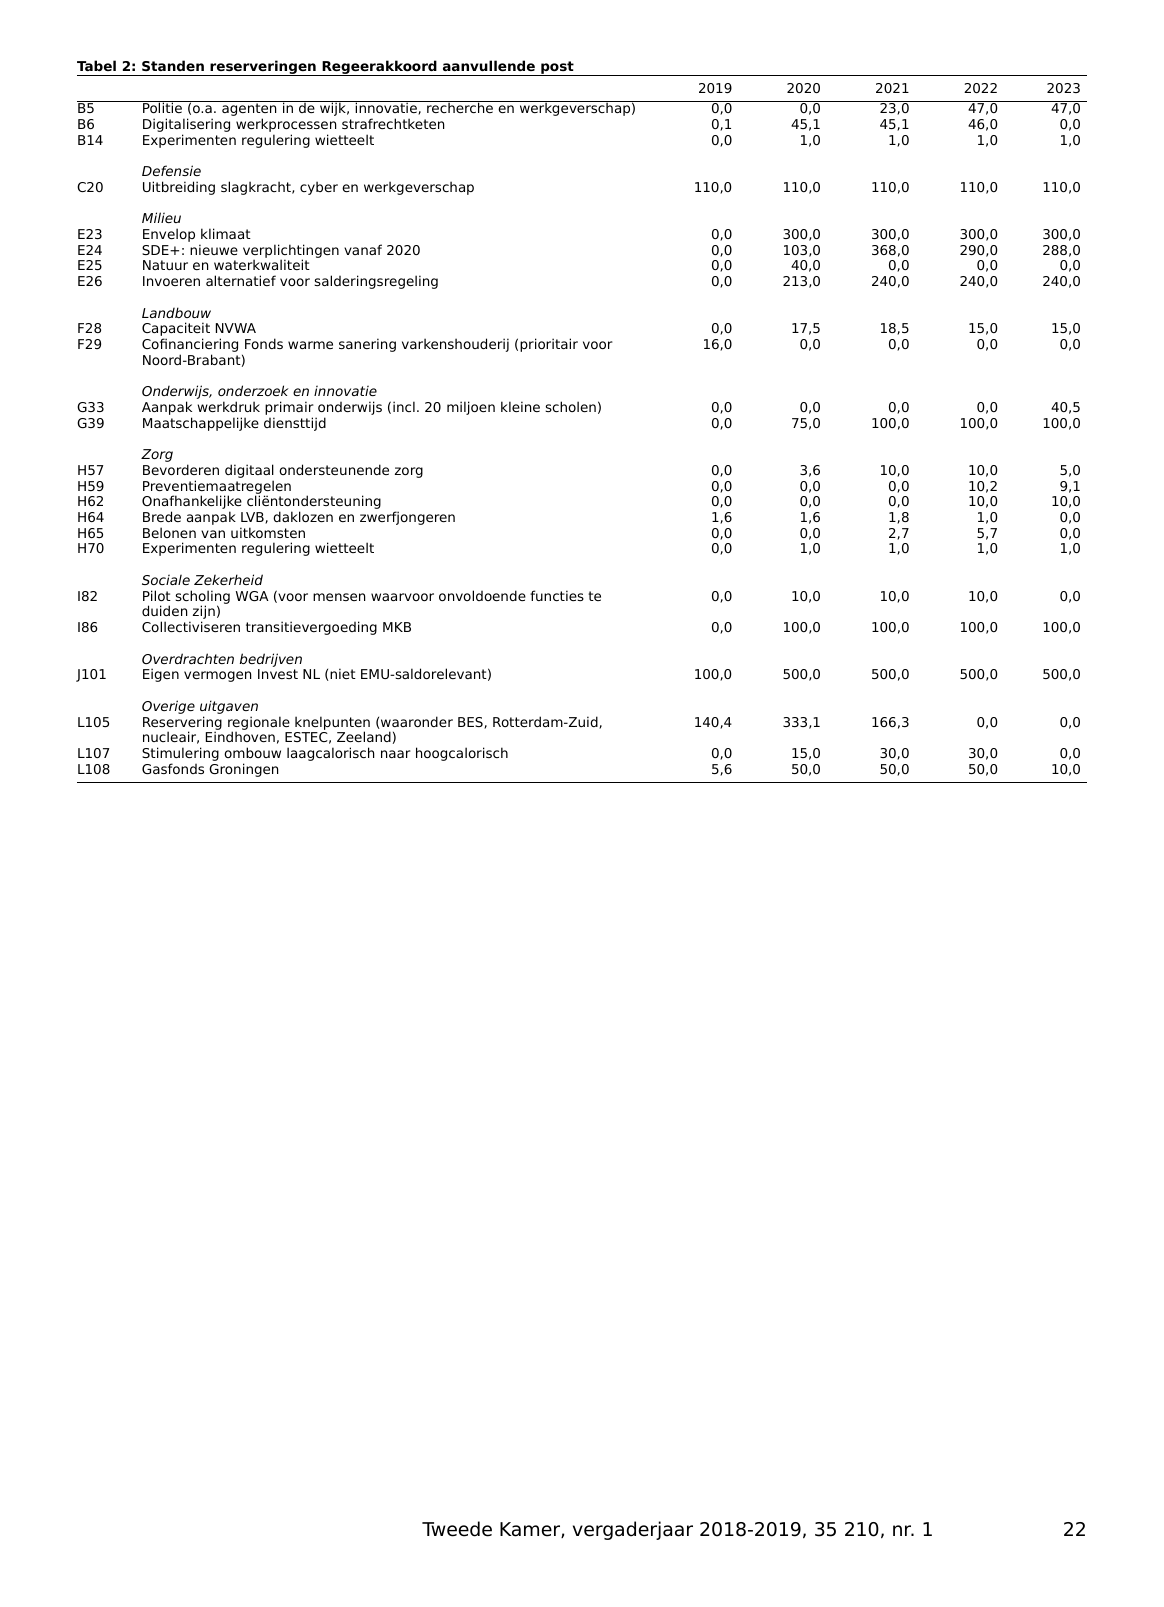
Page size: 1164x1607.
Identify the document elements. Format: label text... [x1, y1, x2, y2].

table_cell [738, 699, 827, 714]
table_cell 0,0 [650, 321, 738, 337]
table_cell G33 [77, 400, 136, 416]
table_cell 333,1 [738, 714, 827, 746]
table_cell 50,0 [738, 762, 827, 782]
table_cell [77, 683, 136, 699]
table_cell [136, 683, 649, 699]
table_cell 75,0 [738, 416, 827, 431]
table_cell 103,0 [738, 243, 827, 258]
table_cell Eigen vermogen Invest NL (niet EMU-saldorelevant) [136, 667, 649, 683]
table_cell E23 [77, 227, 136, 242]
table_cell [77, 699, 136, 714]
table_cell 2020 [738, 76, 827, 101]
table_cell 0,0 [650, 102, 738, 117]
table_cell [650, 384, 738, 400]
table_cell 0,0 [650, 479, 738, 494]
table_cell [738, 651, 827, 667]
table_cell 140,4 [650, 714, 738, 746]
table_cell 110,0 [1004, 180, 1087, 195]
table_cell [738, 211, 827, 227]
table_cell [738, 683, 827, 699]
table_cell [1004, 195, 1087, 211]
table_cell [136, 148, 649, 164]
table_cell 10,0 [915, 494, 1004, 510]
table_cell 110,0 [738, 180, 827, 195]
table_cell 0,0 [1004, 589, 1087, 620]
table_cell 0,0 [738, 102, 827, 117]
table_cell [650, 557, 738, 573]
table_cell 300,0 [1004, 227, 1087, 242]
table_cell [738, 290, 827, 305]
table_cell 40,5 [1004, 400, 1087, 416]
table_cell 0,0 [827, 400, 915, 416]
table_cell 18,5 [827, 321, 915, 337]
table_cell [77, 195, 136, 211]
table_cell Maatschappelijke diensttijd [136, 416, 649, 431]
table_cell [650, 447, 738, 463]
table_cell [915, 368, 1004, 384]
table_cell 1,0 [1004, 133, 1087, 148]
table_cell 1,0 [915, 510, 1004, 526]
table_cell [136, 195, 649, 211]
table_cell 0,0 [827, 494, 915, 510]
table_cell 100,0 [827, 416, 915, 431]
table_cell Experimenten regulering wietteelt [136, 133, 649, 148]
table_cell I86 [77, 620, 136, 636]
table_cell [827, 699, 915, 714]
table_cell [915, 211, 1004, 227]
table_cell Reservering regionale knelpunten (waaronder BES, Rotterdam-Zuid, nucleair, Eindhoven, ESTEC, Zeeland) [136, 714, 649, 746]
table_cell 500,0 [738, 667, 827, 683]
table_cell [827, 557, 915, 573]
table_cell [136, 431, 649, 447]
table_cell [77, 305, 136, 321]
table_cell E24 [77, 243, 136, 258]
table_cell H57 [77, 463, 136, 478]
table_cell B14 [77, 133, 136, 148]
table_cell Experimenten regulering wietteelt [136, 541, 649, 557]
table_cell Uitbreiding slagkracht, cyber en werkgeverschap [136, 180, 649, 195]
table_cell Digitalisering werkprocessen strafrechtketen [136, 117, 649, 132]
table_cell [915, 651, 1004, 667]
table_cell 46,0 [915, 117, 1004, 132]
table_cell 0,0 [827, 479, 915, 494]
table_cell Gasfonds Groningen [136, 762, 649, 782]
table_cell [650, 573, 738, 588]
table_cell 0,0 [650, 463, 738, 478]
table_cell B5 [77, 102, 136, 117]
table_cell [827, 164, 915, 179]
table_cell [827, 384, 915, 400]
table_cell [915, 431, 1004, 447]
table_header Tabel 2: Standen reserveringen Regeerakkoord aanvullende post [77, 59, 1087, 75]
table_cell 0,0 [915, 714, 1004, 746]
table_cell [738, 384, 827, 400]
table_cell 100,0 [915, 416, 1004, 431]
table_cell [915, 148, 1004, 164]
table_cell 0,0 [738, 479, 827, 494]
table_cell [1004, 384, 1087, 400]
table_cell [827, 368, 915, 384]
table_cell 213,0 [738, 274, 827, 290]
table_cell 5,0 [1004, 463, 1087, 478]
table_cell [1004, 651, 1087, 667]
table_cell [650, 683, 738, 699]
table_cell 45,1 [827, 117, 915, 132]
table_cell [915, 636, 1004, 651]
table_cell 2021 [827, 76, 915, 101]
table_cell Collectiviseren transitievergoeding MKB [136, 620, 649, 636]
table_cell F29 [77, 337, 136, 368]
table_cell 9,1 [1004, 479, 1087, 494]
table_cell [77, 651, 136, 667]
table_cell 0,0 [738, 494, 827, 510]
table_cell L107 [77, 746, 136, 762]
table_cell 50,0 [827, 762, 915, 782]
table_cell [77, 76, 136, 101]
table_cell 2023 [1004, 76, 1087, 101]
table_cell 0,0 [1004, 714, 1087, 746]
table_cell [738, 557, 827, 573]
table_cell 0,0 [738, 400, 827, 416]
table_cell 300,0 [738, 227, 827, 242]
table_cell 5,7 [915, 526, 1004, 541]
table_cell 290,0 [915, 243, 1004, 258]
table_cell [827, 431, 915, 447]
table_cell [650, 211, 738, 227]
table_cell 100,0 [915, 620, 1004, 636]
table_cell Defensie [136, 164, 649, 179]
table_cell 23,0 [827, 102, 915, 117]
table_cell [650, 699, 738, 714]
table_cell Natuur en waterkwaliteit [136, 258, 649, 274]
table_cell 0,0 [650, 400, 738, 416]
table_cell [1004, 683, 1087, 699]
table_cell [77, 447, 136, 463]
table_cell Aanpak werkdruk primair onderwijs (incl. 20 miljoen kleine scholen) [136, 400, 649, 416]
table_cell 15,0 [738, 746, 827, 762]
table_cell 3,6 [738, 463, 827, 478]
table_cell 0,0 [650, 746, 738, 762]
table_cell Invoeren alternatief voor salderingsregeling [136, 274, 649, 290]
table_cell [650, 368, 738, 384]
table_cell 2022 [915, 76, 1004, 101]
table_cell [77, 368, 136, 384]
table_cell 0,0 [1004, 258, 1087, 274]
table_cell 288,0 [1004, 243, 1087, 258]
table_cell Overige uitgaven [136, 699, 649, 714]
table_cell [827, 447, 915, 463]
table_cell Capaciteit NVWA [136, 321, 649, 337]
table_cell Zorg [136, 447, 649, 463]
table_cell [738, 431, 827, 447]
table_cell Overdrachten bedrijven [136, 651, 649, 667]
table_cell Pilot scholing WGA (voor mensen waarvoor onvoldoende functies te duiden zijn) [136, 589, 649, 620]
table_cell 16,0 [650, 337, 738, 368]
table_cell [915, 290, 1004, 305]
table_cell [915, 384, 1004, 400]
table_cell Stimulering ombouw laagcalorisch naar hoogcalorisch [136, 746, 649, 762]
table_cell [1004, 290, 1087, 305]
table_cell J101 [77, 667, 136, 683]
table_cell Cofinanciering Fonds warme sanering varkenshouderij (prioritair voor Noord-Brabant) [136, 337, 649, 368]
table_cell [915, 557, 1004, 573]
table_cell [915, 305, 1004, 321]
table_cell 45,1 [738, 117, 827, 132]
table_cell [1004, 368, 1087, 384]
table_cell [827, 148, 915, 164]
table_cell [827, 195, 915, 211]
table_cell H62 [77, 494, 136, 510]
table_cell 110,0 [827, 180, 915, 195]
table_cell [136, 76, 649, 101]
table_cell 0,0 [1004, 510, 1087, 526]
table_cell [915, 164, 1004, 179]
table_cell [77, 148, 136, 164]
table_cell [136, 636, 649, 651]
table_cell Politie (o.a. agenten in de wijk, innovatie, recherche en werkgeverschap) [136, 102, 649, 117]
table_cell [1004, 636, 1087, 651]
table_cell 1,0 [827, 133, 915, 148]
table_cell [738, 368, 827, 384]
table_cell Milieu [136, 211, 649, 227]
table_cell [1004, 305, 1087, 321]
table_cell [77, 636, 136, 651]
table_cell 0,0 [650, 620, 738, 636]
table_cell 1,0 [915, 133, 1004, 148]
table_cell [650, 636, 738, 651]
table_cell [650, 431, 738, 447]
table_cell [827, 290, 915, 305]
table_cell 300,0 [915, 227, 1004, 242]
table_cell [1004, 148, 1087, 164]
table_cell 0,0 [1004, 337, 1087, 368]
table_cell [1004, 699, 1087, 714]
table_cell 240,0 [1004, 274, 1087, 290]
table_cell 50,0 [915, 762, 1004, 782]
table_cell H65 [77, 526, 136, 541]
table_cell 47,0 [915, 102, 1004, 117]
table_cell [827, 651, 915, 667]
table_cell 500,0 [915, 667, 1004, 683]
table_cell 10,0 [1004, 494, 1087, 510]
table_cell 1,8 [827, 510, 915, 526]
table_cell [1004, 431, 1087, 447]
table_cell 10,0 [827, 589, 915, 620]
table_cell [136, 290, 649, 305]
table_cell 100,0 [827, 620, 915, 636]
table_cell [738, 573, 827, 588]
table_cell 500,0 [1004, 667, 1087, 683]
table_cell [1004, 211, 1087, 227]
table_cell [827, 683, 915, 699]
table_cell 15,0 [915, 321, 1004, 337]
table_cell 0,0 [738, 526, 827, 541]
table_cell 0,0 [650, 243, 738, 258]
table_cell [77, 573, 136, 588]
table_cell 368,0 [827, 243, 915, 258]
table_cell 0,0 [650, 541, 738, 557]
table_cell [915, 573, 1004, 588]
table_cell L108 [77, 762, 136, 782]
table_cell [650, 195, 738, 211]
table_cell 1,0 [738, 133, 827, 148]
table_cell [738, 447, 827, 463]
table_cell [915, 699, 1004, 714]
table_cell [915, 683, 1004, 699]
table_cell 0,0 [738, 337, 827, 368]
table_cell 0,0 [650, 274, 738, 290]
table_cell [650, 164, 738, 179]
table_cell 166,3 [827, 714, 915, 746]
table_cell 500,0 [827, 667, 915, 683]
table_cell C20 [77, 180, 136, 195]
table_cell 0,0 [827, 337, 915, 368]
table_cell [1004, 164, 1087, 179]
table_cell [827, 305, 915, 321]
table_cell 0,0 [650, 133, 738, 148]
table_cell [77, 557, 136, 573]
table_cell 10,2 [915, 479, 1004, 494]
table_cell [738, 636, 827, 651]
table_cell 30,0 [827, 746, 915, 762]
table_cell 0,0 [650, 589, 738, 620]
table_cell F28 [77, 321, 136, 337]
table_cell 10,0 [1004, 762, 1087, 782]
table_cell 15,0 [1004, 321, 1087, 337]
table_cell 1,0 [915, 541, 1004, 557]
table_cell [77, 164, 136, 179]
table_cell 110,0 [915, 180, 1004, 195]
table_cell 1,6 [738, 510, 827, 526]
table_cell 0,0 [1004, 746, 1087, 762]
table_cell [136, 368, 649, 384]
table_cell [827, 636, 915, 651]
table_cell 0,0 [915, 258, 1004, 274]
table_cell 0,0 [650, 526, 738, 541]
table_cell [1004, 447, 1087, 463]
table_cell [77, 211, 136, 227]
table_cell 100,0 [1004, 620, 1087, 636]
table_cell H64 [77, 510, 136, 526]
table_cell 1,0 [827, 541, 915, 557]
table_cell 300,0 [827, 227, 915, 242]
table_cell 100,0 [1004, 416, 1087, 431]
table_cell G39 [77, 416, 136, 431]
table_cell [650, 651, 738, 667]
table_cell [915, 447, 1004, 463]
table_cell 5,6 [650, 762, 738, 782]
table_cell 2019 [650, 76, 738, 101]
table_cell L105 [77, 714, 136, 746]
table_cell [77, 290, 136, 305]
table_cell 0,0 [650, 494, 738, 510]
table_cell Sociale Zekerheid [136, 573, 649, 588]
table_cell [827, 211, 915, 227]
table_cell E26 [77, 274, 136, 290]
table_cell 40,0 [738, 258, 827, 274]
table_cell 100,0 [738, 620, 827, 636]
table_cell 2,7 [827, 526, 915, 541]
table_cell 0,0 [650, 258, 738, 274]
table_cell 0,0 [650, 416, 738, 431]
table_cell 0,0 [915, 400, 1004, 416]
table_cell 1,6 [650, 510, 738, 526]
table_cell 0,0 [650, 227, 738, 242]
table_cell 0,1 [650, 117, 738, 132]
table_cell 240,0 [827, 274, 915, 290]
table_cell [650, 305, 738, 321]
table_cell E25 [77, 258, 136, 274]
table_cell [738, 305, 827, 321]
table_cell [738, 164, 827, 179]
table_cell 100,0 [650, 667, 738, 683]
table_cell H70 [77, 541, 136, 557]
table_cell 0,0 [1004, 117, 1087, 132]
table_cell B6 [77, 117, 136, 132]
table_cell 240,0 [915, 274, 1004, 290]
table_cell 10,0 [738, 589, 827, 620]
table_cell 10,0 [827, 463, 915, 478]
table_cell [1004, 573, 1087, 588]
table_cell [1004, 557, 1087, 573]
table_cell 17,5 [738, 321, 827, 337]
table_cell Belonen van uitkomsten [136, 526, 649, 541]
table_cell Bevorderen digitaal ondersteunende zorg [136, 463, 649, 478]
table_cell 1,0 [738, 541, 827, 557]
table_cell [650, 290, 738, 305]
table_cell Brede aanpak LVB, daklozen en zwerfjongeren [136, 510, 649, 526]
table_cell [827, 573, 915, 588]
table_cell [77, 384, 136, 400]
table_cell 0,0 [827, 258, 915, 274]
table_cell [650, 148, 738, 164]
table_cell [77, 431, 136, 447]
table_cell Preventiemaatregelen [136, 479, 649, 494]
table_cell Onafhankelijke cliëntondersteuning [136, 494, 649, 510]
table_cell 10,0 [915, 589, 1004, 620]
table_cell 47,0 [1004, 102, 1087, 117]
table_cell Landbouw [136, 305, 649, 321]
table_cell [915, 195, 1004, 211]
table_cell SDE+: nieuwe verplichtingen vanaf 2020 [136, 243, 649, 258]
table_cell 30,0 [915, 746, 1004, 762]
table_cell [136, 557, 649, 573]
table_cell [738, 148, 827, 164]
table_cell H59 [77, 479, 136, 494]
table_cell 1,0 [1004, 541, 1087, 557]
table_cell Envelop klimaat [136, 227, 649, 242]
table_cell 0,0 [915, 337, 1004, 368]
table_cell Onderwijs, onderzoek en innovatie [136, 384, 649, 400]
table_cell 0,0 [1004, 526, 1087, 541]
table_cell I82 [77, 589, 136, 620]
table_cell 10,0 [915, 463, 1004, 478]
table_cell [738, 195, 827, 211]
table_cell 110,0 [650, 180, 738, 195]
